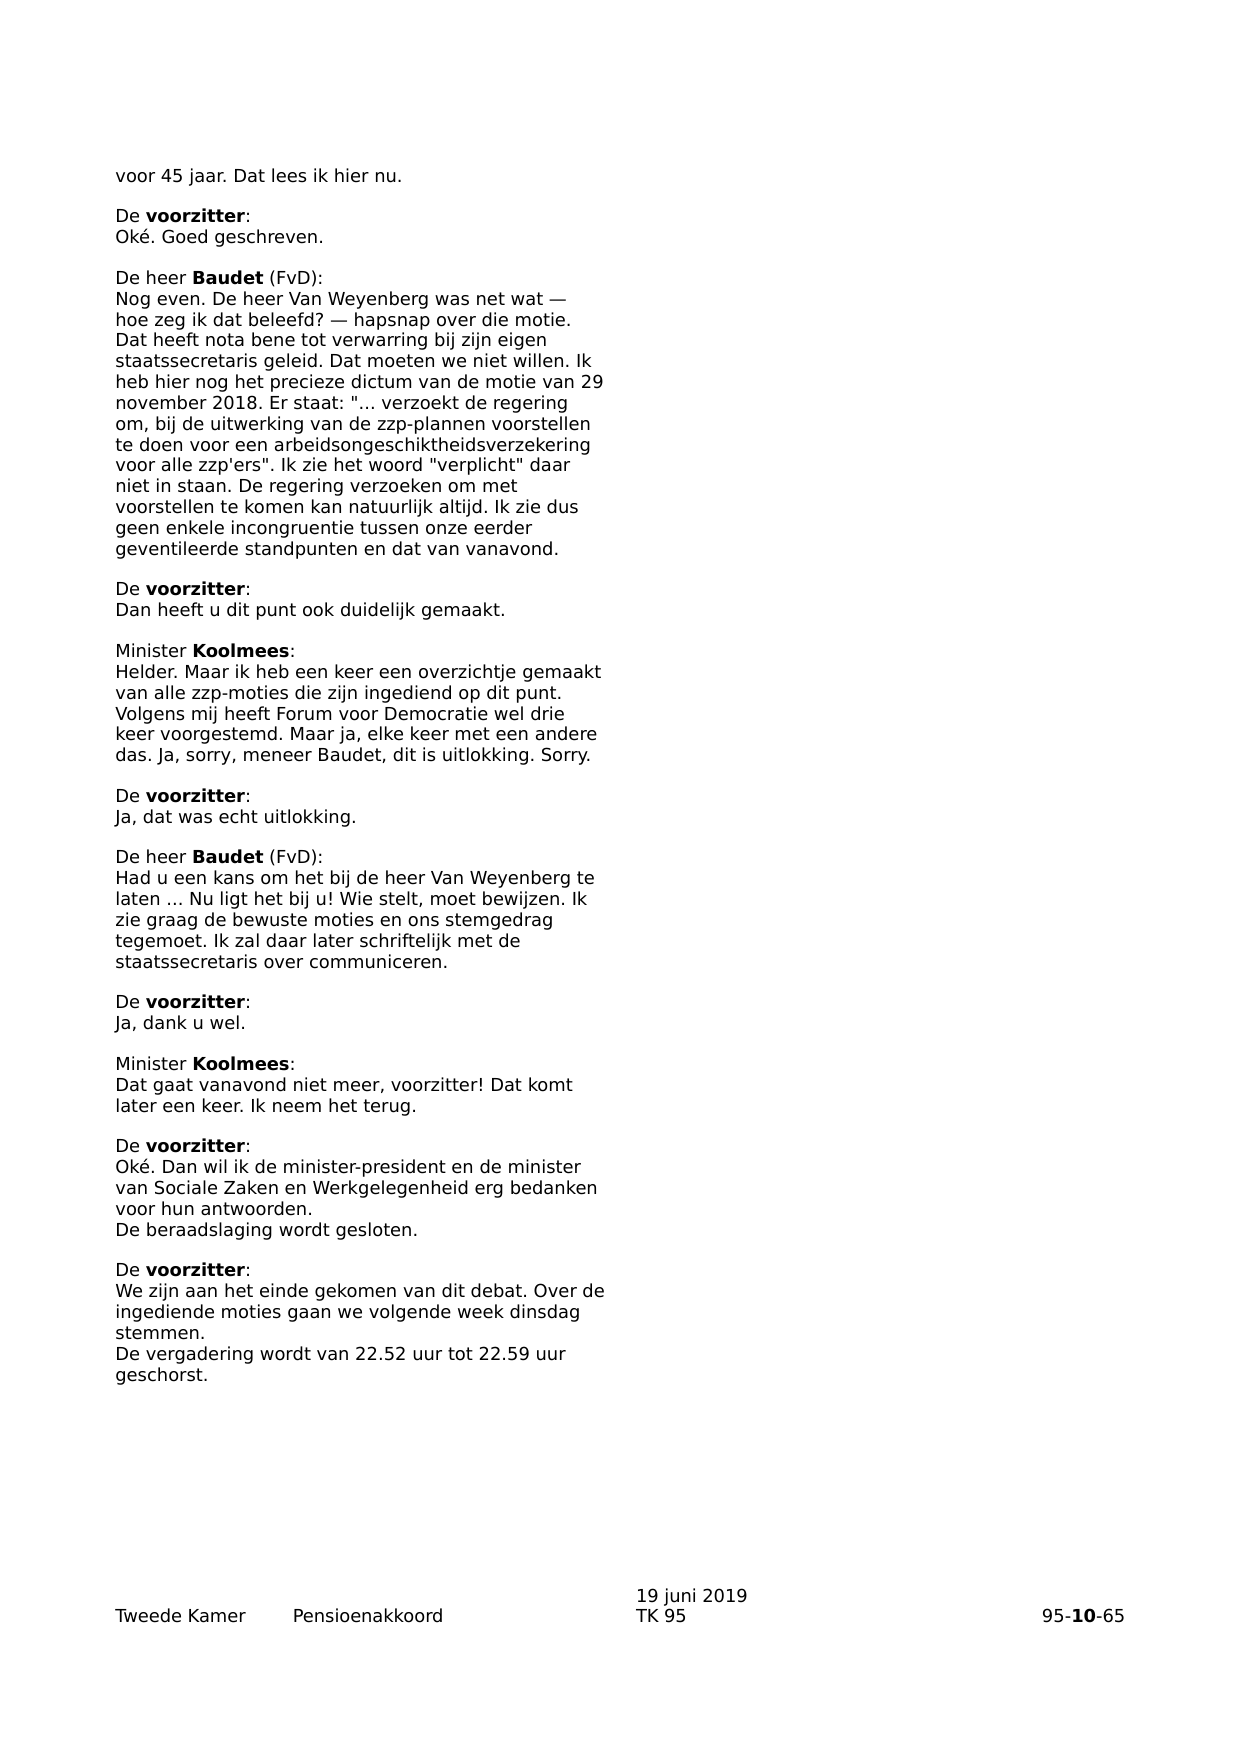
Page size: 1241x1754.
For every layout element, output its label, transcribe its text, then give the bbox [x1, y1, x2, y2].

text De voorzitter: [115, 1136, 605, 1157]
text Had u een kans om het bij de heer Van Weyenberg te laten ... Nu ligt het bij u! Wie stelt, moet bewijzen. Ik zie graag de bewuste moties en ons stemgedrag tegemoet. Ik zal daar later schriftelijk met de staatssecretaris over communiceren. [115, 868, 605, 972]
text De heer Baudet (FvD): [115, 268, 605, 288]
text Ja, dat was echt uitlokking. [115, 806, 605, 827]
text De vergadering wordt van 22.52 uur tot 22.59 uur geschorst. [115, 1343, 605, 1385]
text De voorzitter: [115, 579, 605, 600]
text voor 45 jaar. Dat lees ik hier nu. [115, 165, 605, 186]
text Oké. Dan wil ik de minister-president en de minister van Sociale Zaken en Werkgelegenheid erg bedanken voor hun antwoorden. [115, 1157, 605, 1219]
text Nog even. De heer Van Weyenberg was net wat — hoe zeg ik dat beleefd? — hapsnap over die motie. Dat heeft nota bene tot verwarring bij zijn eigen staatssecretaris geleid. Dat moeten we niet willen. Ik heb hier nog het precieze dictum van de motie van 29 november 2018. Er staat: "... verzoekt de regering om, bij de uitwerking van de zzp-plannen voorstellen te doen voor een arbeidsongeschiktheidsverzekering voor alle zzp'ers". Ik zie het woord "verplicht" daar niet in staan. De regering verzoeken om met voorstellen te komen kan natuurlijk altijd. Ik zie dus geen enkele incongruentie tussen onze eerder geventileerde standpunten en dat van vanavond. [115, 288, 605, 559]
text De voorzitter: [115, 1260, 605, 1281]
text Dat gaat vanavond niet meer, voorzitter! Dat komt later een keer. Ik neem het terug. [115, 1074, 605, 1116]
text De voorzitter: [115, 992, 605, 1013]
text Minister Koolmees: [115, 1054, 605, 1074]
text De voorzitter: [115, 206, 605, 227]
text Minister Koolmees: [115, 641, 605, 662]
text De beraadslaging wordt gesloten. [115, 1219, 605, 1240]
text De voorzitter: [115, 786, 605, 806]
text Ja, dank u wel. [115, 1013, 605, 1034]
text We zijn aan het einde gekomen van dit debat. Over de ingediende moties gaan we volgende week dinsdag stemmen. [115, 1281, 605, 1343]
text Helder. Maar ik heb een keer een overzichtje gemaakt van alle zzp-moties die zijn ingediend op dit punt. Volgens mij heeft Forum voor Democratie wel drie keer voorgestemd. Maar ja, elke keer met een andere das. Ja, sorry, meneer Baudet, dit is uitlokking. Sorry. [115, 662, 605, 766]
text Oké. Goed geschreven. [115, 227, 605, 248]
text De heer Baudet (FvD): [115, 847, 605, 868]
text Dan heeft u dit punt ook duidelijk gemaakt. [115, 600, 605, 621]
